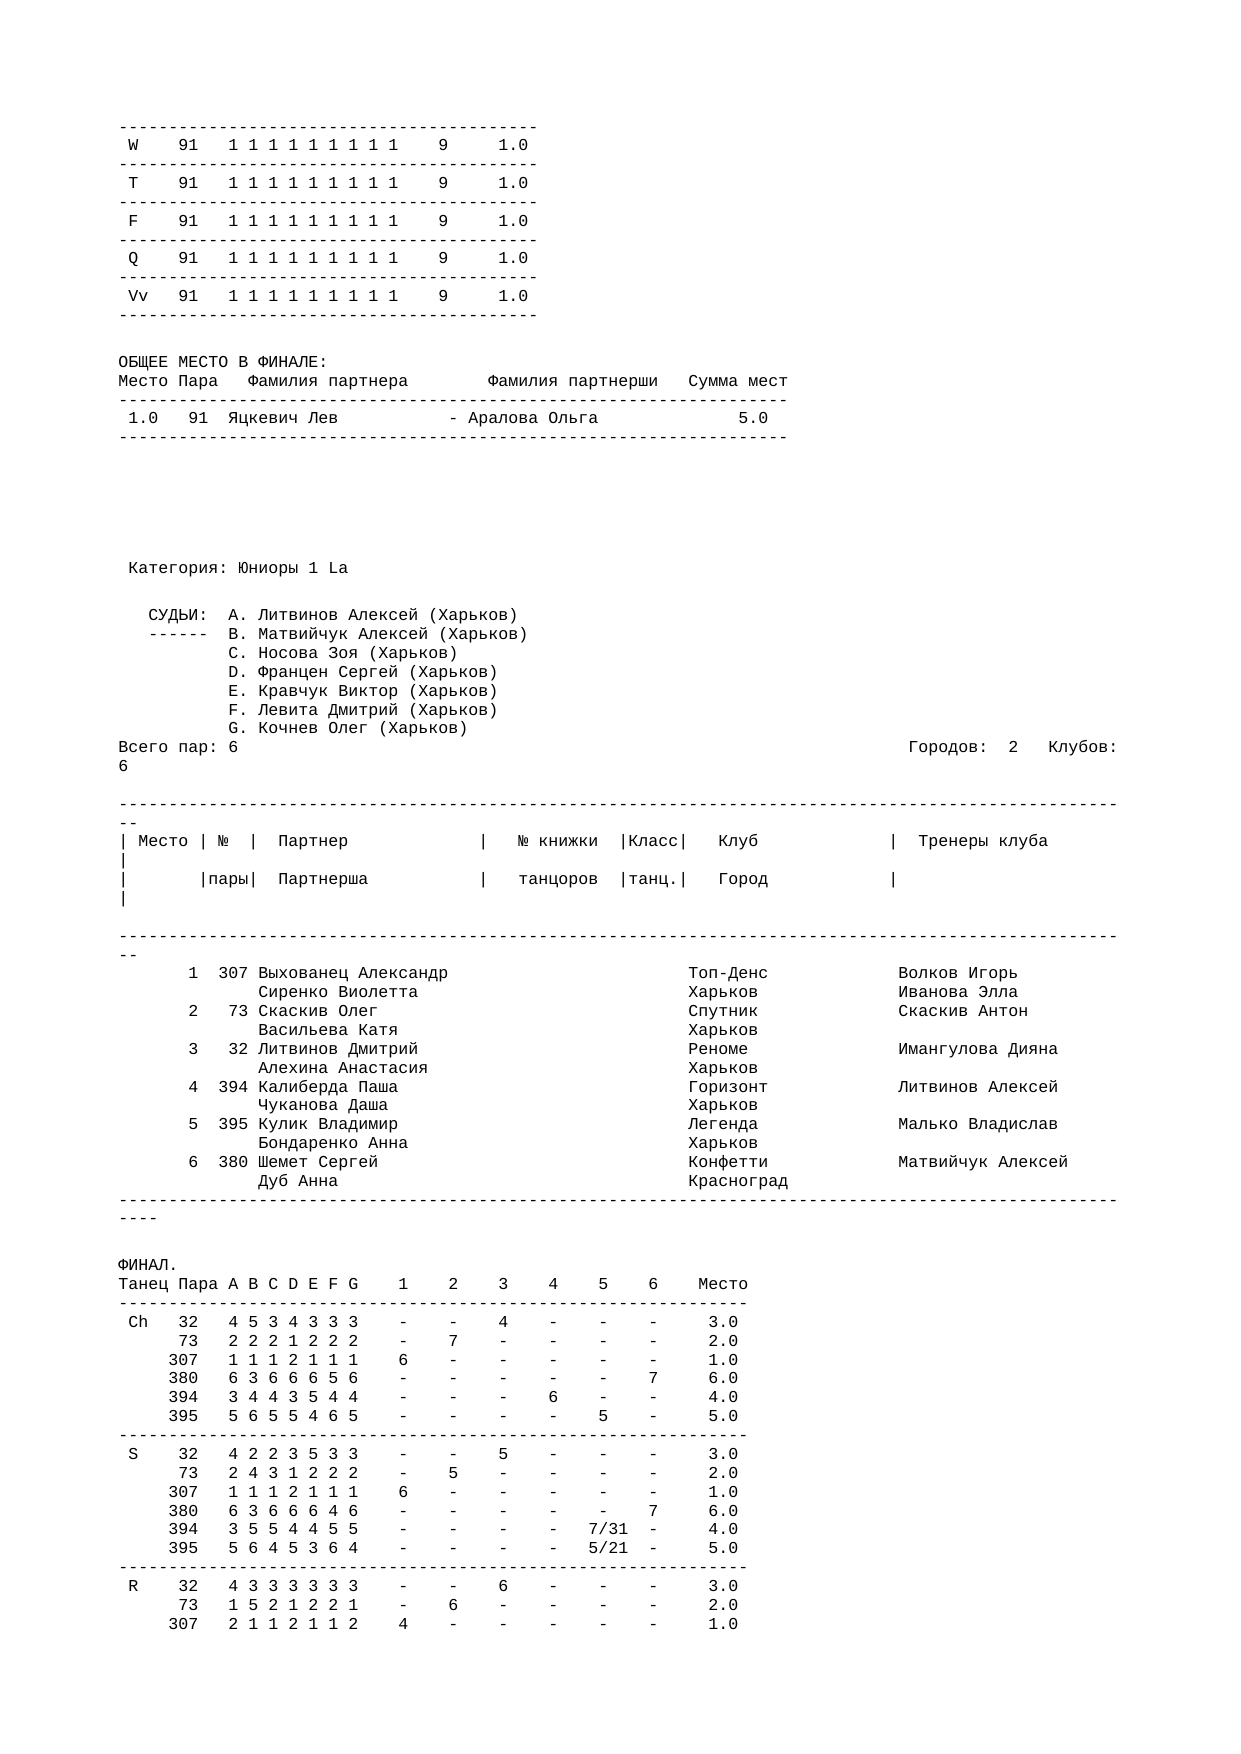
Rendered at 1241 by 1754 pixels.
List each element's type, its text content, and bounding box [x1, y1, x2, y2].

text ------------------------------------------ [118, 231, 1122, 250]
text Vv 91 1 1 1 1 1 1 1 1 1 9 1.0 [118, 288, 1122, 307]
text -------------------------------------------------------------------------------------------------------- [118, 1191, 1122, 1229]
text Алехина Анастасия Харьков [118, 1059, 1122, 1078]
text 307 2 1 1 2 1 1 2 4 - - - - - 1.0 [118, 1615, 1122, 1634]
text Место Пара Фамилия партнера Фамилия партнерши Сумма мест [118, 372, 1122, 391]
text Всего пар: 6 Городов: 2 Клубов: 6 [118, 739, 1122, 776]
text D. Францен Сергей (Харьков) [118, 663, 1122, 682]
text 4 394 Калиберда Паша Горизонт Литвинов Алексей [118, 1078, 1122, 1097]
text 3 32 Литвинов Дмитрий Реноме Имангулова Дияна [118, 1040, 1122, 1059]
text ------------------------------------------ [118, 307, 1122, 326]
text F 91 1 1 1 1 1 1 1 1 1 9 1.0 [118, 212, 1122, 231]
text Дуб Анна Красноград [118, 1172, 1122, 1191]
text G. Кочнев Олег (Харьков) [118, 720, 1122, 739]
text 73 2 4 3 1 2 2 2 - 5 - - - - 2.0 [118, 1464, 1122, 1483]
text ------------------------------------------ [118, 156, 1122, 175]
text Категория: Юниоры 1 La [118, 560, 1122, 579]
text 395 5 6 4 5 3 6 4 - - - - 5/21 - 5.0 [118, 1540, 1122, 1559]
text 307 1 1 1 2 1 1 1 6 - - - - - 1.0 [118, 1483, 1122, 1502]
text 6 380 Шемет Сергей Конфетти Матвийчук Алексей [118, 1153, 1122, 1172]
text --------------------------------------------------------------- [118, 1427, 1122, 1446]
text Танец Пара A B C D E F G 1 2 3 4 5 6 Место [118, 1276, 1122, 1295]
text ------------------------------------------ [118, 269, 1122, 288]
text C. Носова Зоя (Харьков) [118, 644, 1122, 663]
text Чуканова Даша Харьков [118, 1097, 1122, 1116]
text 380 6 3 6 6 6 4 6 - - - - - 7 6.0 [118, 1502, 1122, 1521]
text ------ B. Матвийчук Алексей (Харьков) [118, 626, 1122, 644]
text 394 3 4 4 3 5 4 4 - - - 6 - - 4.0 [118, 1389, 1122, 1408]
text 307 1 1 1 2 1 1 1 6 - - - - - 1.0 [118, 1351, 1122, 1370]
text 5 395 Кулик Владимир Легенда Малько Владислав [118, 1116, 1122, 1135]
text R 32 4 3 3 3 3 3 3 - - 6 - - - 3.0 [118, 1577, 1122, 1596]
text ------------------------------------------------------------------- [118, 391, 1122, 410]
text | Место | № | Партнер | № книжки |Класс| Клуб | Тренеры клуба | [118, 833, 1122, 871]
text F. Левита Дмитрий (Харьков) [118, 701, 1122, 720]
text 73 1 5 2 1 2 2 1 - 6 - - - - 2.0 [118, 1596, 1122, 1615]
text --------------------------------------------------------------- [118, 1559, 1122, 1577]
text S 32 4 2 2 3 5 3 3 - - 5 - - - 3.0 [118, 1446, 1122, 1464]
text СУДЬИ: A. Литвинов Алексей (Харьков) [118, 607, 1122, 626]
text 1 307 Выхованец Александр Топ-Денс Волков Игорь [118, 965, 1122, 984]
text ------------------------------------------------------------------------------------------------------ [118, 776, 1122, 833]
text 2 73 Скаскив Олег Спутник Скаскив Антон [118, 1003, 1122, 1022]
text ------------------------------------------------------------------- [118, 429, 1122, 448]
text Васильева Катя Харьков [118, 1022, 1122, 1040]
text 380 6 3 6 6 6 5 6 - - - - - 7 6.0 [118, 1370, 1122, 1389]
text Бондаренко Анна Харьков [118, 1135, 1122, 1153]
text --------------------------------------------------------------- [118, 1295, 1122, 1313]
text 394 3 5 5 4 4 5 5 - - - - 7/31 - 4.0 [118, 1521, 1122, 1540]
text Сиренко Виолетта Харьков Иванова Элла [118, 984, 1122, 1003]
text Q 91 1 1 1 1 1 1 1 1 1 9 1.0 [118, 250, 1122, 269]
text ФИНАЛ. [118, 1257, 1122, 1276]
text ОБЩЕЕ МЕСТО В ФИНАЛЕ: [118, 353, 1122, 372]
text ------------------------------------------ [118, 118, 1122, 137]
text 395 5 6 5 5 4 6 5 - - - - 5 - 5.0 [118, 1408, 1122, 1427]
text W 91 1 1 1 1 1 1 1 1 1 9 1.0 [118, 137, 1122, 156]
text ------------------------------------------ [118, 193, 1122, 212]
text | |пары| Партнерша | танцоров |танц.| Город | | [118, 871, 1122, 908]
text ------------------------------------------------------------------------------------------------------ [118, 908, 1122, 965]
text 73 2 2 2 1 2 2 2 - 7 - - - - 2.0 [118, 1332, 1122, 1351]
text 1.0 91 Яцкевич Лев - Аралова Ольга 5.0 [118, 410, 1122, 429]
text T 91 1 1 1 1 1 1 1 1 1 9 1.0 [118, 175, 1122, 193]
text E. Кравчук Виктор (Харьков) [118, 682, 1122, 701]
text Ch 32 4 5 3 4 3 3 3 - - 4 - - - 3.0 [118, 1313, 1122, 1332]
